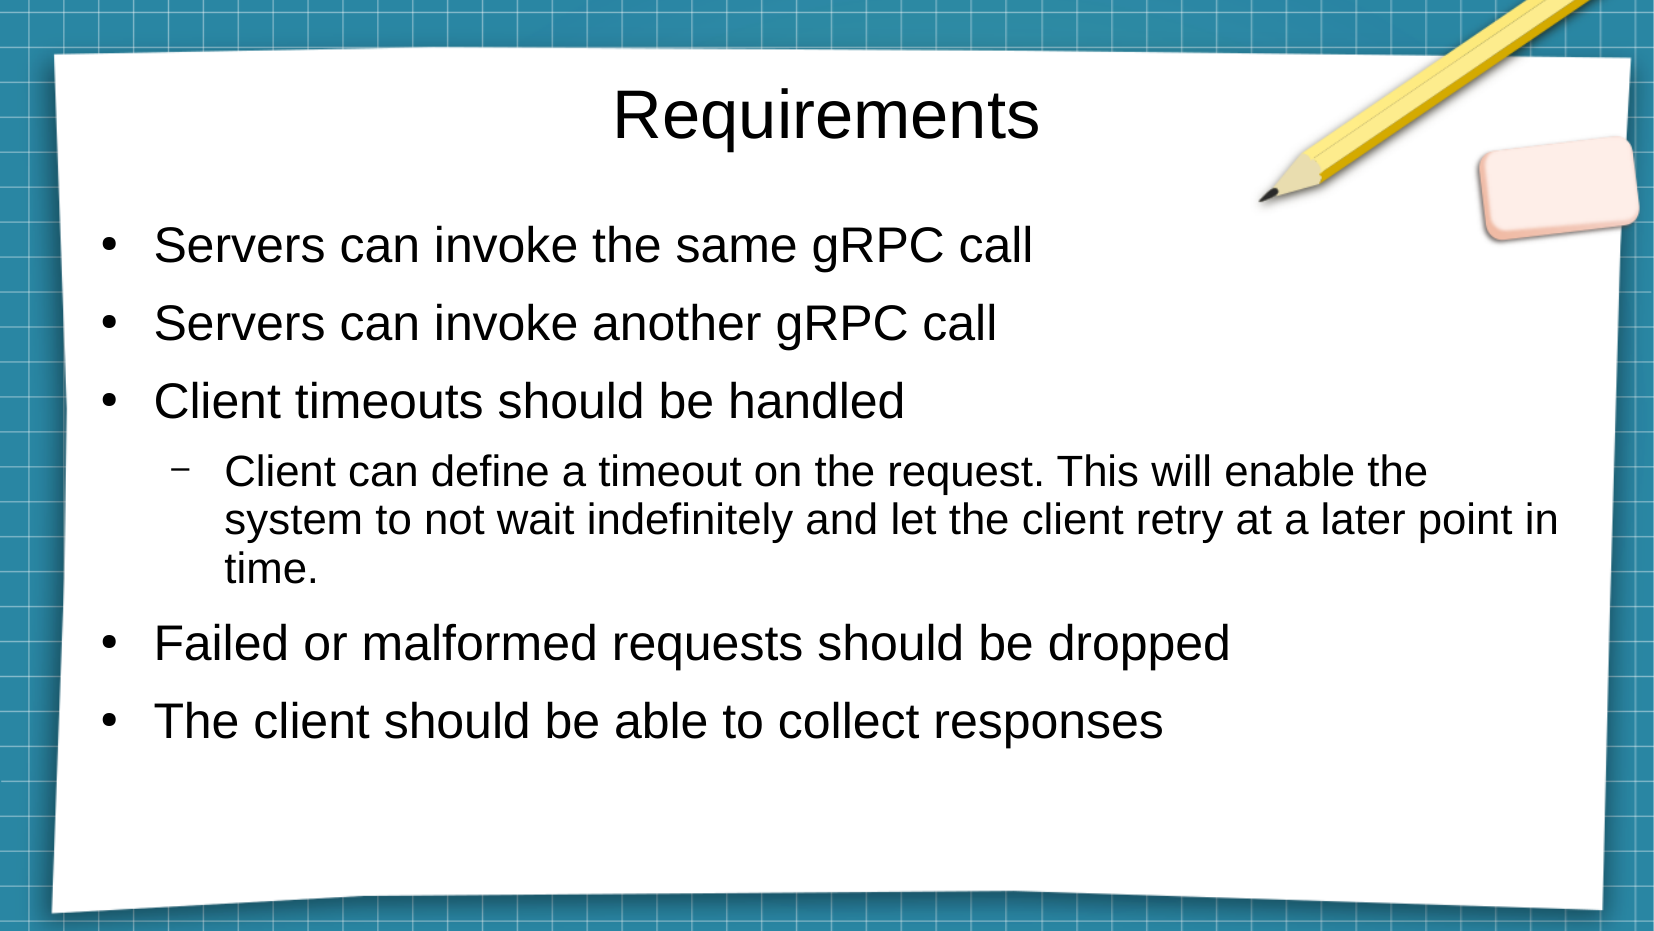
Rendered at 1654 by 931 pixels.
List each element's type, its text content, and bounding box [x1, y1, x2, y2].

title Requirements [82, 37, 1571, 193]
picture [0, 0, 1654, 931]
list Servers can invoke the same gRPC call Servers can invoke another gRPC call Client timeouts should be handled Client can define a timeout on the request. This will enable the system to not wait indefinitely and let the client retry at a later point in time. Failed or malformed requests should be dropped The client should be able to collect responses [82, 217, 1571, 863]
